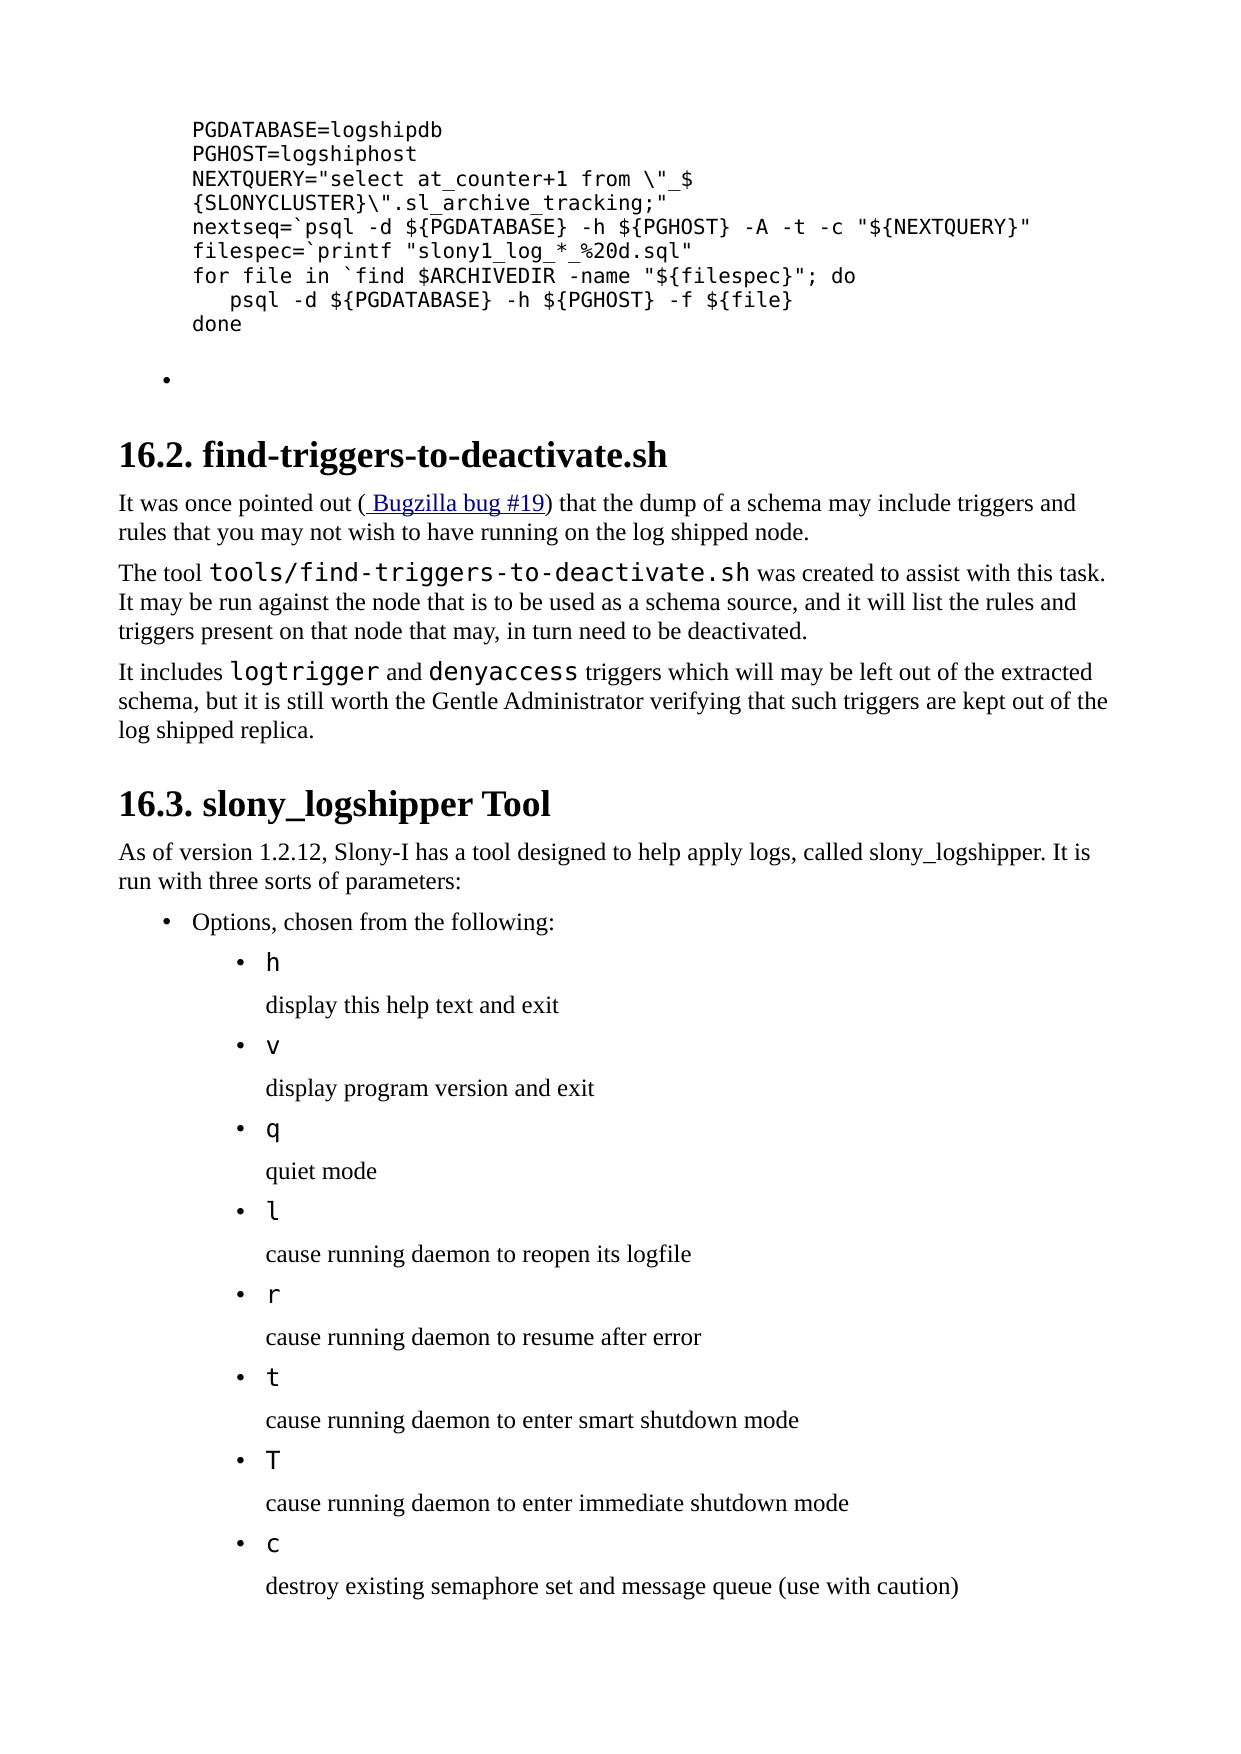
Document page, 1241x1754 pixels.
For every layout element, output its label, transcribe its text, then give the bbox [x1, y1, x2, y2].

list NEXTQUERY="select at_counter+1 from \"_${SLONYCLUSTER}\".sl_archive_tracking;" [162, 167, 1122, 215]
text As of version 1.2.12, Slony-I has a tool designed to help apply logs, called slony_logshipper. It is run with three sorts of parameters: [118, 837, 1122, 894]
list cause running daemon to reopen its logfile [236, 1239, 1122, 1268]
list filespec=`printf "slony1_log_*_%20d.sql" [162, 239, 1122, 264]
list c [236, 1529, 1122, 1559]
list q [236, 1114, 1122, 1144]
list t [236, 1363, 1122, 1393]
list T [236, 1446, 1122, 1476]
text It includes logtrigger and denyaccess triggers which will may be left out of the extracted schema, but it is still worth the Gentle Administrator verifying that such triggers are kept out of the log shipped replica. [118, 657, 1122, 744]
list for file in `find $ARCHIVEDIR -name "${filespec}"; do [162, 264, 1122, 288]
text The tool tools/find-triggers-to-deactivate.sh was created to assist with this task. It may be run against the node that is to be used as a schema source, and it will list the rules and triggers present on that node that may, in turn need to be deactivated. [118, 558, 1122, 645]
list cause running daemon to enter immediate shutdown mode [236, 1488, 1122, 1517]
list r [236, 1280, 1122, 1310]
list destroy existing semaphore set and message queue (use with caution) [236, 1571, 1122, 1600]
list quiet mode [236, 1156, 1122, 1185]
list nextseq=`psql -d ${PGDATABASE} -h ${PGHOST} -A -t -c "${NEXTQUERY}" [162, 215, 1122, 239]
list display this help text and exit [236, 990, 1122, 1019]
list done [162, 312, 1122, 337]
list PGDATABASE=logshipdb [162, 118, 1122, 142]
list psql -d ${PGDATABASE} -h ${PGHOST} -f ${file} [162, 288, 1122, 312]
list cause running daemon to enter smart shutdown mode [236, 1405, 1122, 1434]
list cause running daemon to resume after error [236, 1322, 1122, 1351]
subtitle 16.2. find-triggers-to-deactivate.sh [118, 432, 1122, 475]
list h [236, 948, 1122, 978]
list v [236, 1031, 1122, 1061]
list l [236, 1197, 1122, 1227]
list PGHOST=logshiphost [162, 142, 1122, 167]
list Options, chosen from the following: [162, 907, 1122, 936]
text It was once pointed out ( Bugzilla bug #19) that the dump of a schema may include triggers and rules that you may not wish to have running on the log shipped node. [118, 488, 1122, 545]
subtitle 16.3. slony_logshipper Tool [118, 781, 1122, 824]
list display program version and exit [236, 1073, 1122, 1102]
